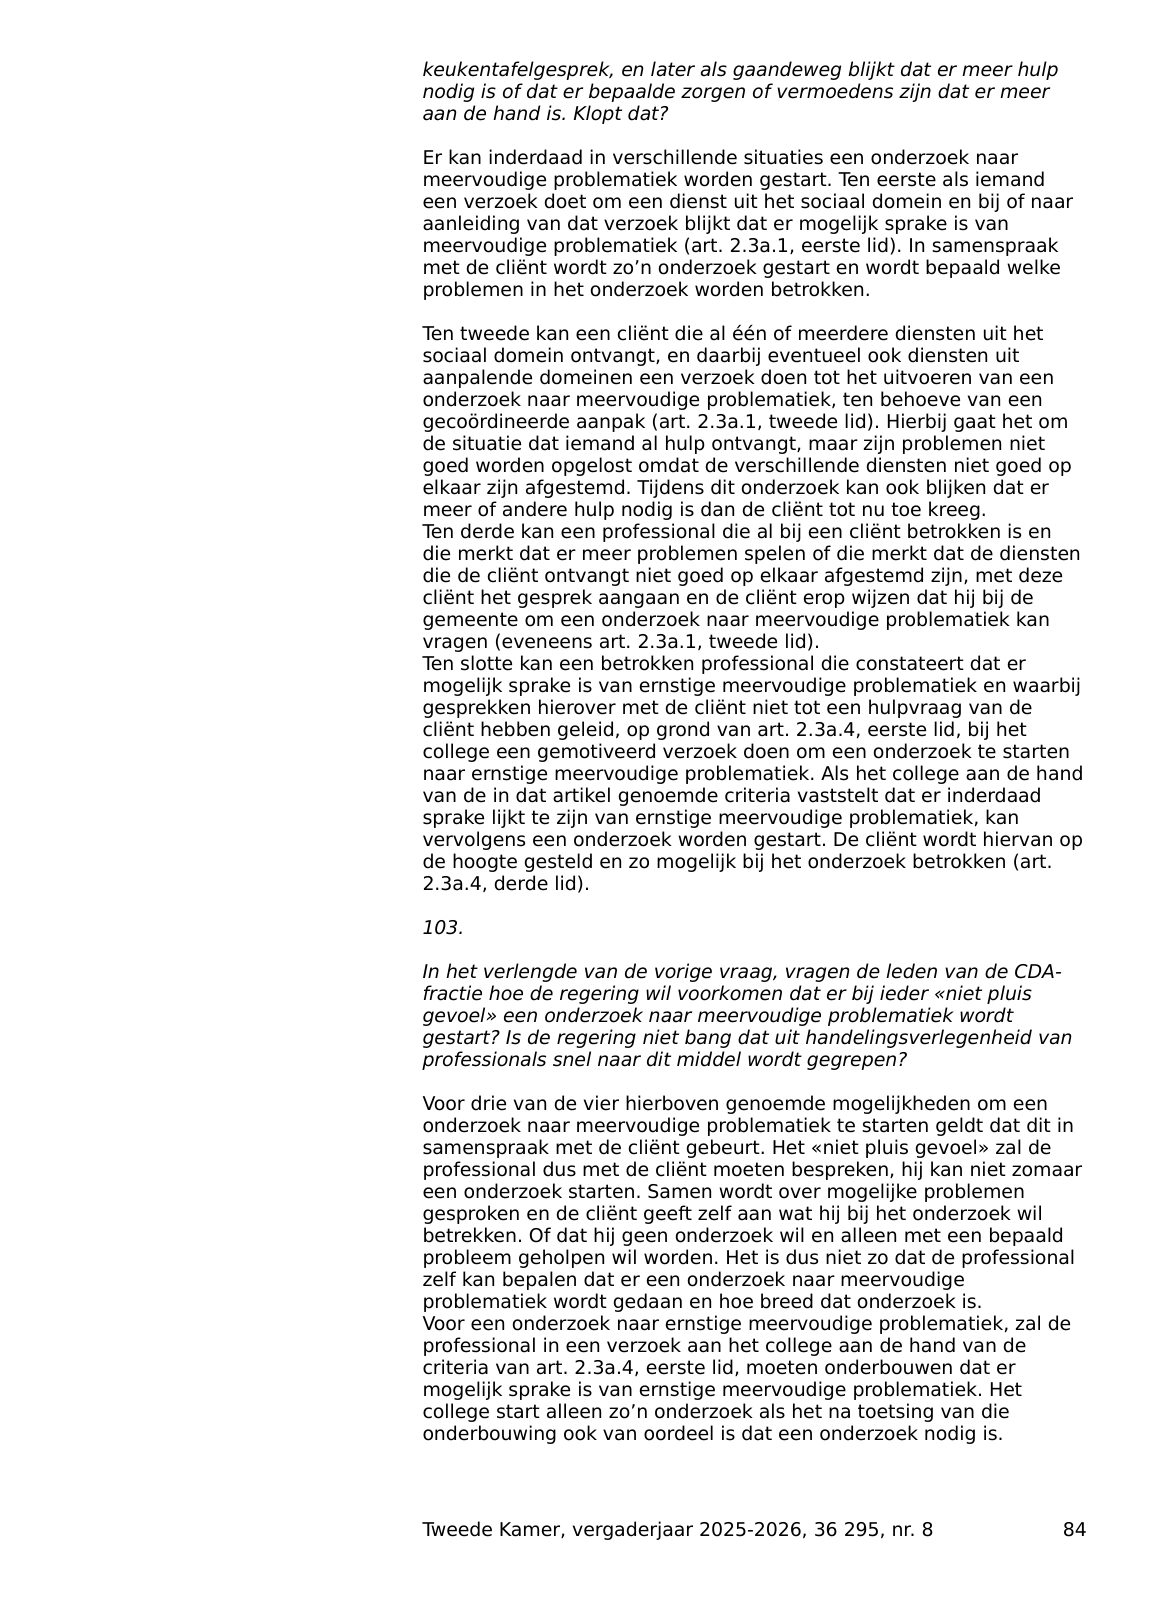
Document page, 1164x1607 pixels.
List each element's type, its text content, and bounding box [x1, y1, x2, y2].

text Ten derde kan een professional die al bij een cliënt betrokken is en die merkt dat er meer problemen spelen of die merkt dat de diensten die de cliënt ontvangt niet goed op elkaar afgestemd zijn, met deze cliënt het gesprek aangaan en de cliënt erop wijzen dat hij bij de gemeente om een onderzoek naar meervoudige problematiek kan vragen (eveneens art. 2.3a.1, tweede lid). [422, 521, 1087, 653]
text Er kan inderdaad in verschillende situaties een onderzoek naar meervoudige problematiek worden gestart. Ten eerste als iemand een verzoek doet om een dienst uit het sociaal domein en bij of naar aanleiding van dat verzoek blijkt dat er mogelijk sprake is van meervoudige problematiek (art. 2.3a.1, eerste lid). In samenspraak met de cliënt wordt zo’n onderzoek gestart en wordt bepaald welke problemen in het onderzoek worden betrokken. [422, 147, 1087, 301]
subtitle 103. [422, 917, 1087, 939]
text Voor drie van de vier hierboven genoemde mogelijkheden om een onderzoek naar meervoudige problematiek te starten geldt dat dit in samenspraak met de cliënt gebeurt. Het «niet pluis gevoel» zal de professional dus met de cliënt moeten bespreken, hij kan niet zomaar een onderzoek starten. Samen wordt over mogelijke problemen gesproken en de cliënt geeft zelf aan wat hij bij het onderzoek wil betrekken. Of dat hij geen onderzoek wil en alleen met een bepaald probleem geholpen wil worden. Het is dus niet zo dat de professional zelf kan bepalen dat er een onderzoek naar meervoudige problematiek wordt gedaan en hoe breed dat onderzoek is. [422, 1093, 1087, 1313]
text Ten slotte kan een betrokken professional die constateert dat er mogelijk sprake is van ernstige meervoudige problematiek en waarbij gesprekken hierover met de cliënt niet tot een hulpvraag van de cliënt hebben geleid, op grond van art. 2.3a.4, eerste lid, bij het college een gemotiveerd verzoek doen om een onderzoek te starten naar ernstige meervoudige problematiek. Als het college aan de hand van de in dat artikel genoemde criteria vaststelt dat er inderdaad sprake lijkt te zijn van ernstige meervoudige problematiek, kan vervolgens een onderzoek worden gestart. De cliënt wordt hiervan op de hoogte gesteld en zo mogelijk bij het onderzoek betrokken (art. 2.3a.4, derde lid). [422, 653, 1087, 895]
text In het verlengde van de vorige vraag, vragen de leden van de CDA-fractie hoe de regering wil voorkomen dat er bij ieder «niet pluis gevoel» een onderzoek naar meervoudige problematiek wordt gestart? Is de regering niet bang dat uit handelingsverlegenheid van professionals snel naar dit middel wordt gegrepen? [422, 961, 1087, 1071]
text keukentafelgesprek, en later als gaandeweg blijkt dat er meer hulp nodig is of dat er bepaalde zorgen of vermoedens zijn dat er meer aan de hand is. Klopt dat? [422, 59, 1087, 125]
text Ten tweede kan een cliënt die al één of meerdere diensten uit het sociaal domein ontvangt, en daarbij eventueel ook diensten uit aanpalende domeinen een verzoek doen tot het uitvoeren van een onderzoek naar meervoudige problematiek, ten behoeve van een gecoördineerde aanpak (art. 2.3a.1, tweede lid). Hierbij gaat het om de situatie dat iemand al hulp ontvangt, maar zijn problemen niet goed worden opgelost omdat de verschillende diensten niet goed op elkaar zijn afgestemd. Tijdens dit onderzoek kan ook blijken dat er meer of andere hulp nodig is dan de cliënt tot nu toe kreeg. [422, 323, 1087, 521]
text Voor een onderzoek naar ernstige meervoudige problematiek, zal de professional in een verzoek aan het college aan de hand van de criteria van art. 2.3a.4, eerste lid, moeten onderbouwen dat er mogelijk sprake is van ernstige meervoudige problematiek. Het college start alleen zo’n onderzoek als het na toetsing van die onderbouwing ook van oordeel is dat een onderzoek nodig is. [422, 1313, 1087, 1445]
